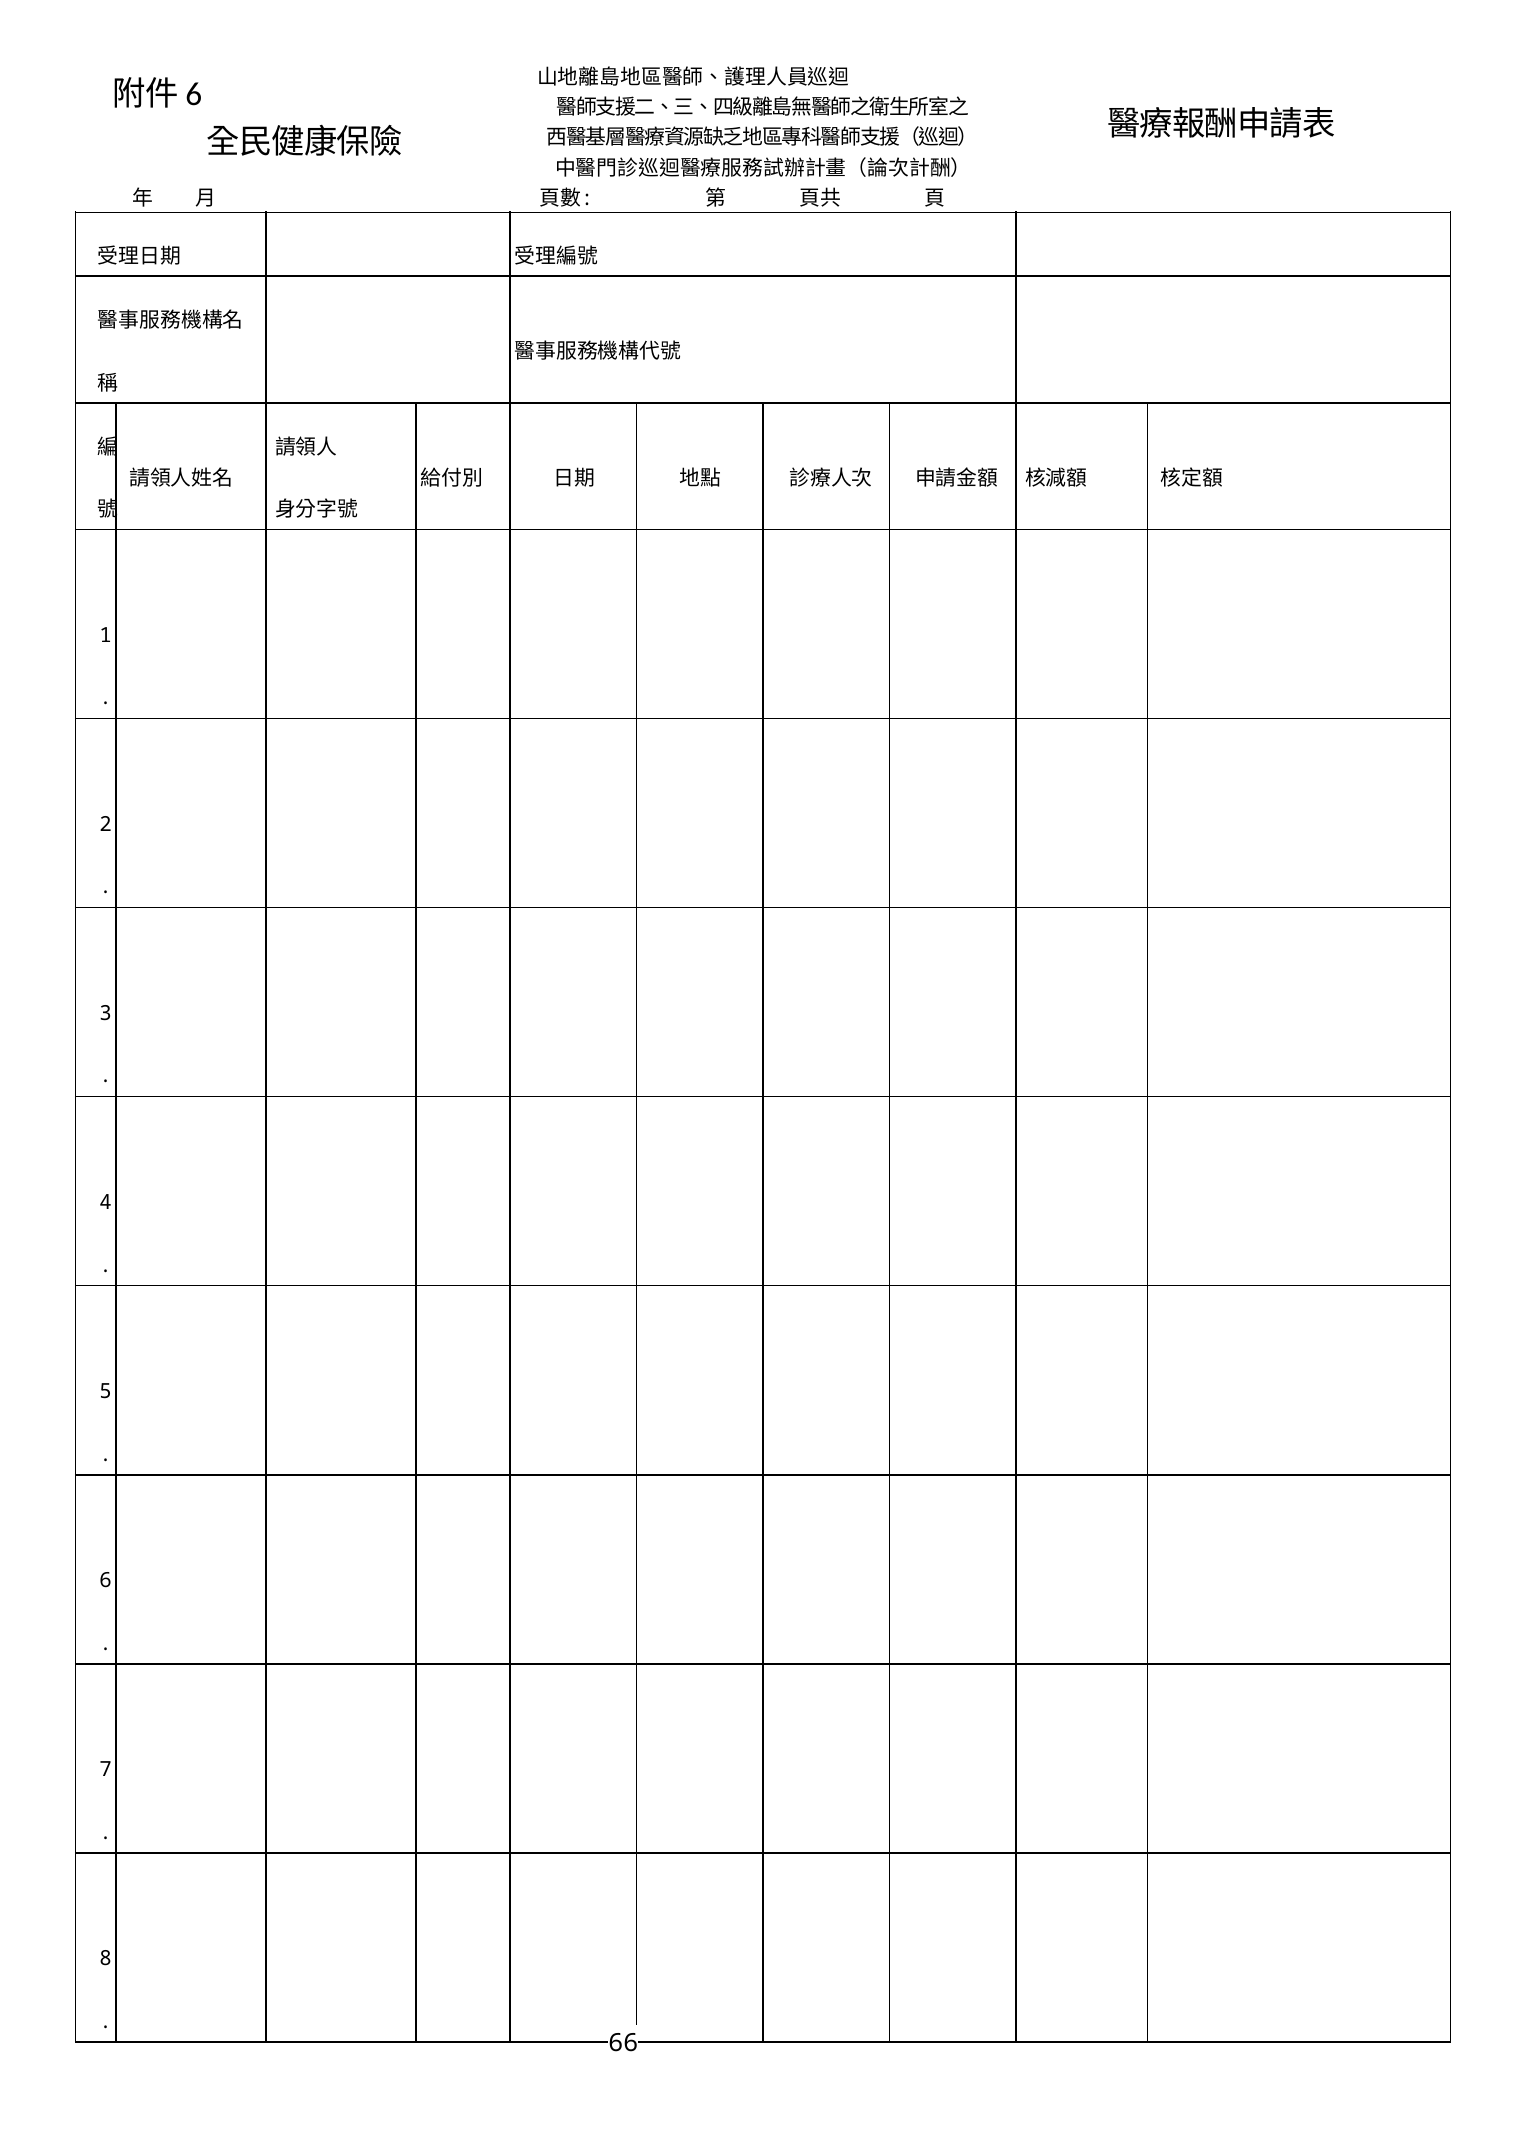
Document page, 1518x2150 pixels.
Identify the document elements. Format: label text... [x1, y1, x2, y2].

table_cell [637, 530, 762, 718]
table_cell [890, 530, 1015, 718]
table_cell [1017, 1476, 1147, 1663]
table_cell [890, 719, 1015, 907]
table_cell [511, 1097, 636, 1285]
table_cell [1148, 908, 1450, 1096]
table_cell [1148, 719, 1450, 907]
table_cell [417, 1097, 509, 1285]
table_cell [1148, 1854, 1450, 2041]
table_cell [117, 530, 265, 718]
table_cell [637, 719, 762, 907]
table_cell [267, 908, 415, 1096]
table_cell [1017, 1286, 1147, 1474]
table_cell [511, 1476, 636, 1663]
table_cell [1148, 530, 1450, 718]
table_cell [764, 1665, 889, 1852]
table_header 醫療報酬申請表 [992, 60, 1451, 181]
table_cell [267, 1665, 415, 1852]
table_cell [637, 1854, 762, 2041]
table_cell [267, 1286, 415, 1474]
table_cell 日期 [511, 404, 636, 528]
table_cell [764, 1286, 889, 1474]
table_cell [117, 1097, 265, 1285]
table_cell [1017, 530, 1147, 718]
table_cell [764, 908, 889, 1096]
table_cell 核減額 [1017, 404, 1147, 528]
table_cell 編號 [76, 404, 115, 528]
table_cell [511, 530, 636, 718]
table_cell [267, 1854, 415, 2041]
table_cell [1017, 908, 1147, 1096]
table_cell [117, 1854, 265, 2041]
table_cell 地點 [637, 404, 762, 528]
table_cell 申請金額 [890, 404, 1015, 528]
table_cell 受理日期 [76, 213, 265, 275]
table_cell [267, 1097, 415, 1285]
table_cell [117, 1665, 265, 1852]
table_cell 年 月 頁數: 第 頁共 頁 [76, 181, 1451, 211]
table_cell [1148, 1286, 1450, 1474]
table_cell [267, 277, 509, 402]
table_cell [417, 530, 509, 718]
table_cell [417, 719, 509, 907]
table_cell 醫事服務機構代號 [511, 277, 1015, 402]
table_cell [637, 1097, 762, 1285]
table_cell 6. [76, 1476, 115, 1663]
table_cell 請領人姓名 [117, 404, 265, 528]
table_cell [764, 530, 889, 718]
table_cell 醫事服務機構名稱 [76, 277, 265, 402]
table_cell [1148, 1665, 1450, 1852]
table_cell 請領人 身分字號 [267, 404, 415, 528]
table_cell 8. [76, 1854, 115, 2041]
table_cell [511, 1286, 636, 1474]
table_cell [117, 1286, 265, 1474]
table_cell [1017, 719, 1147, 907]
table_cell [890, 1854, 1015, 2041]
table_cell [267, 719, 415, 907]
table_cell [117, 1476, 265, 1663]
table_cell [1017, 277, 1450, 402]
table_cell [637, 1476, 762, 1663]
table_cell [890, 908, 1015, 1096]
table_cell [1148, 1097, 1450, 1285]
table_cell [267, 213, 509, 275]
table_cell [637, 908, 762, 1096]
table_cell [417, 1854, 509, 2041]
table_header 全民健康保險 [76, 59, 534, 181]
table_cell [511, 908, 636, 1096]
table_cell 7. [76, 1665, 115, 1852]
table_cell [1017, 213, 1450, 275]
table_cell [1148, 1476, 1450, 1663]
table_cell 診療人次 [764, 404, 889, 528]
table_cell [890, 1097, 1015, 1285]
table_cell [511, 719, 636, 907]
table_cell [267, 530, 415, 718]
table_cell [890, 1665, 1015, 1852]
table_cell [1017, 1665, 1147, 1852]
table_header 山地離島地區醫師、護理人員巡迴 醫師支援二、三、四級離島無醫師之衛生所室之 西醫基層醫療資源缺乏地區專科醫師支援（巡迴） 中醫門診巡迴醫療服務試辦計畫（論次計酬） [534, 60, 992, 181]
table_cell [417, 908, 509, 1096]
table_cell [764, 1476, 889, 1663]
table_cell 1. [76, 530, 115, 718]
table_cell 5. [76, 1286, 115, 1474]
table_cell 3. [76, 908, 115, 1096]
table_cell 給付別 [417, 404, 509, 528]
table_cell [890, 1476, 1015, 1663]
table_cell [417, 1476, 509, 1663]
table_cell [890, 1286, 1015, 1474]
table_cell 2. [76, 719, 115, 907]
table_cell [417, 1286, 509, 1474]
table_cell [764, 719, 889, 907]
table_cell 核定額 [1148, 404, 1450, 528]
table_cell [637, 1665, 762, 1852]
table_cell [117, 908, 265, 1096]
table_cell [1017, 1854, 1147, 2041]
table_cell [764, 1097, 889, 1285]
table_cell 4. [76, 1097, 115, 1285]
table_cell [511, 1854, 636, 2041]
table_cell [267, 1476, 415, 1663]
table_cell [637, 1286, 762, 1474]
table_cell [1017, 1097, 1147, 1285]
table_cell 受理編號 [511, 213, 1015, 275]
table_cell [511, 1665, 636, 1852]
table_cell [764, 1854, 889, 2041]
table_cell [417, 1665, 509, 1852]
table_cell [117, 719, 265, 907]
